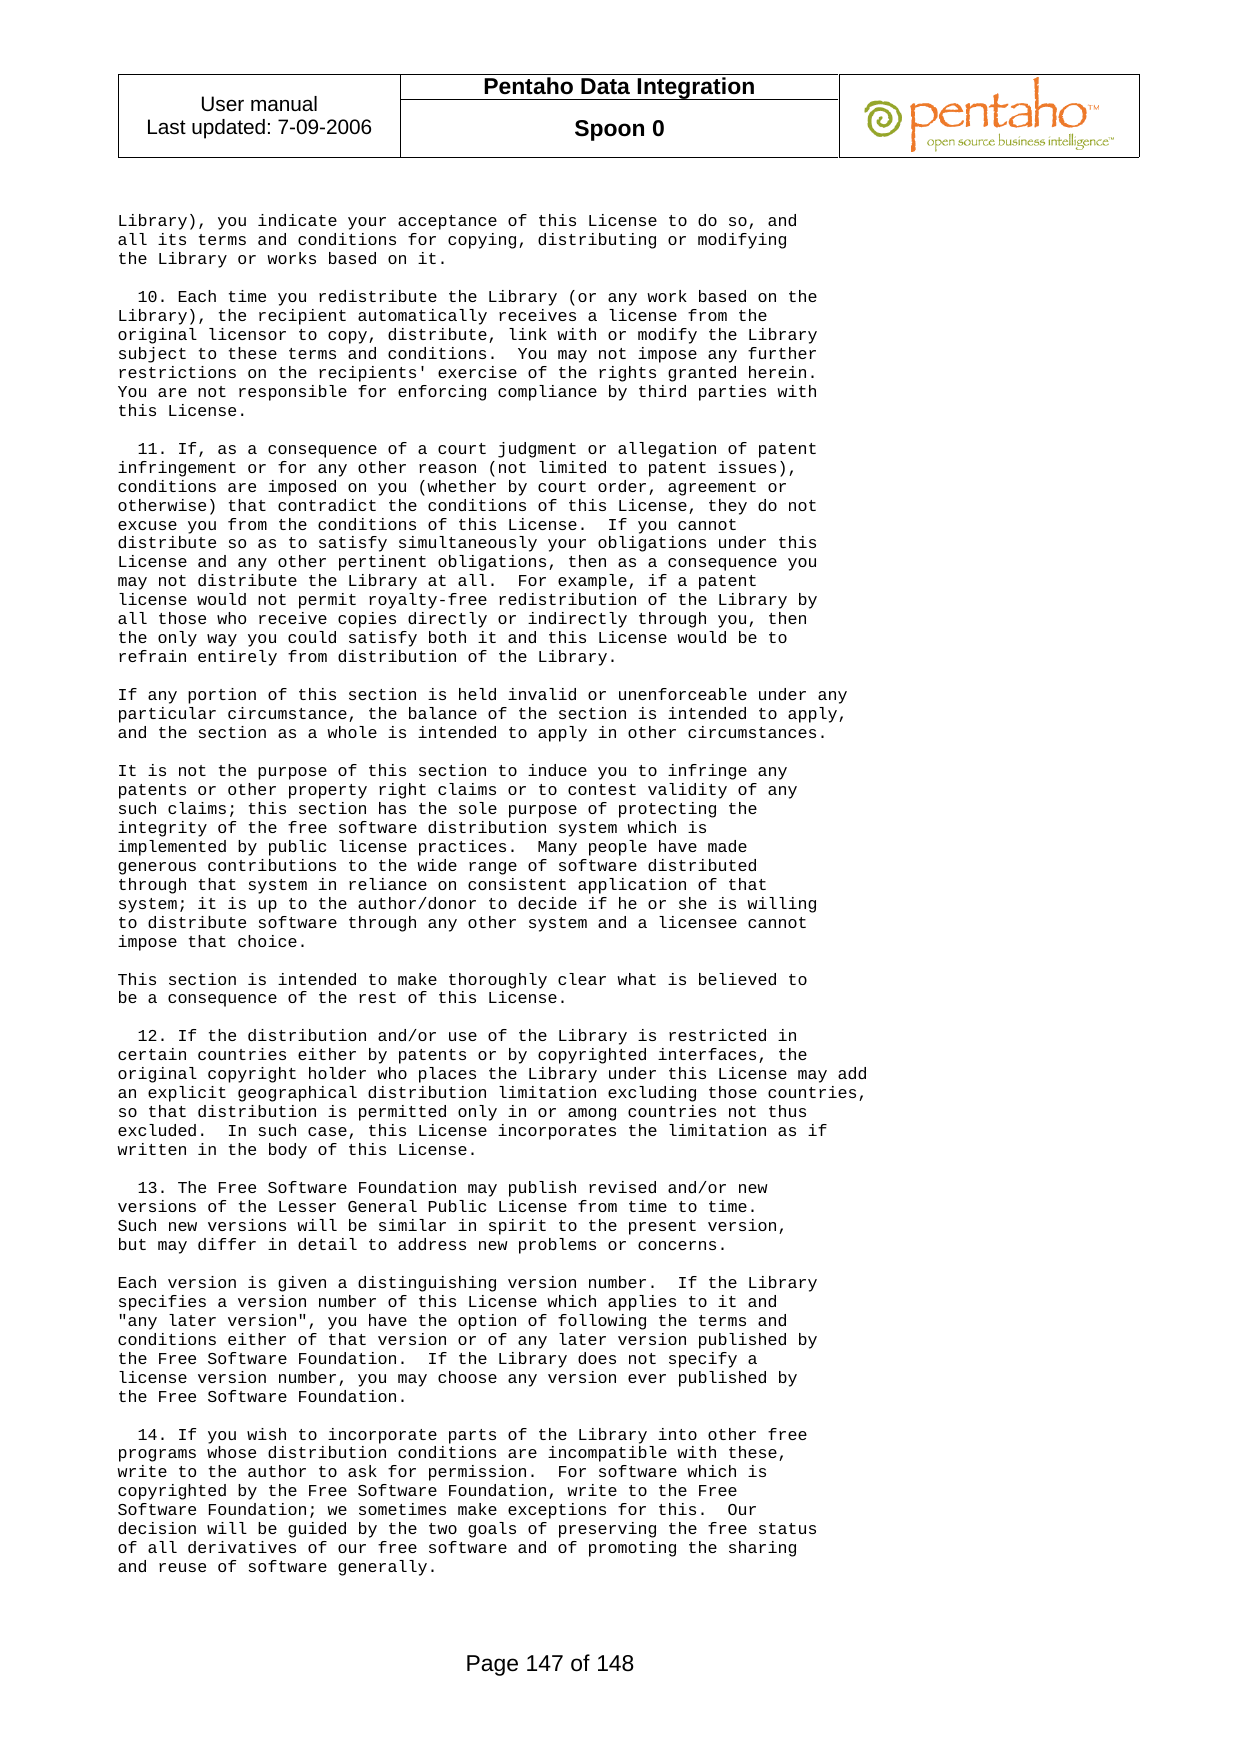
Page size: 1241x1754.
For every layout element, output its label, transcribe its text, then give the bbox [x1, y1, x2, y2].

text Library), you indicate your acceptance of this License to do so, and all its terms and conditions for copying, distributing or modifying the Library or works based on it. 10. Each time you redistribute the Library (or any work based on the Library), the recipient automatically receives a license from the original licensor to copy, distribute, link with or modify the Library subject to these terms and conditions. You may not impose any further restrictions on the recipients' exercise of the rights granted herein. You are not responsible for enforcing compliance by third parties with this License. 11. If, as a consequence of a court judgment or allegation of patent infringement or for any other reason (not limited to patent issues), conditions are imposed on you (whether by court order, agreement or otherwise) that contradict the conditions of this License, they do not excuse you from the conditions of this License. If you cannot distribute so as to satisfy simultaneously your obligations under this License and any other pertinent obligations, then as a consequence you may not distribute the Library at all. For example, if a patent license would not permit royalty-free redistribution of the Library by all those who receive copies directly or indirectly through you, then the only way you could satisfy both it and this License would be to refrain entirely from distribution of the Library. If any portion of this section is held invalid or unenforceable under any particular circumstance, the balance of the section is intended to apply, and the section as a whole is intended to apply in other circumstances. It is not the purpose of this section to induce you to infringe any patents or other property right claims or to contest validity of any such claims; this section has the sole purpose of protecting the integrity of the free software distribution system which is implemented by public license practices. Many people have made generous contributions to the wide range of software distributed through that system in reliance on consistent application of that system; it is up to the author/donor to decide if he or she is willing to distribute software through any other system and a licensee cannot impose that choice. This section is intended to make thoroughly clear what is believed to be a consequence of the rest of this License. 12. If the distribution and/or use of the Library is restricted in certain countries either by patents or by copyrighted interfaces, the original copyright holder who places the Library under this License may add an explicit geographical distribution limitation excluding those countries, so that distribution is permitted only in or among countries not thus excluded. In such case, this License incorporates the limitation as if written in the body of this License. 13. The Free Software Foundation may publish revised and/or new versions of the Lesser General Public License from time to time. Such new versions will be similar in spirit to the present version, but may differ in detail to address new problems or concerns. Each version is given a distinguishing version number. If the Library specifies a version number of this License which applies to it and "any later version", you have the option of following the terms and conditions either of that version or of any later version published by the Free Software Foundation. If the Library does not specify a license version number, you may choose any version ever published by the Free Software Foundation. 14. If you wish to incorporate parts of the Library into other free programs whose distribution conditions are incompatible with these, write to the author to ask for permission. For software which is copyrighted by the Free Software Foundation, write to the Free Software Foundation; we sometimes make exceptions for this. Our decision will be guided by the two goals of preserving the free status of all derivatives of our free software and of promoting the sharing and reuse of software generally. [117, 213, 1137, 1597]
